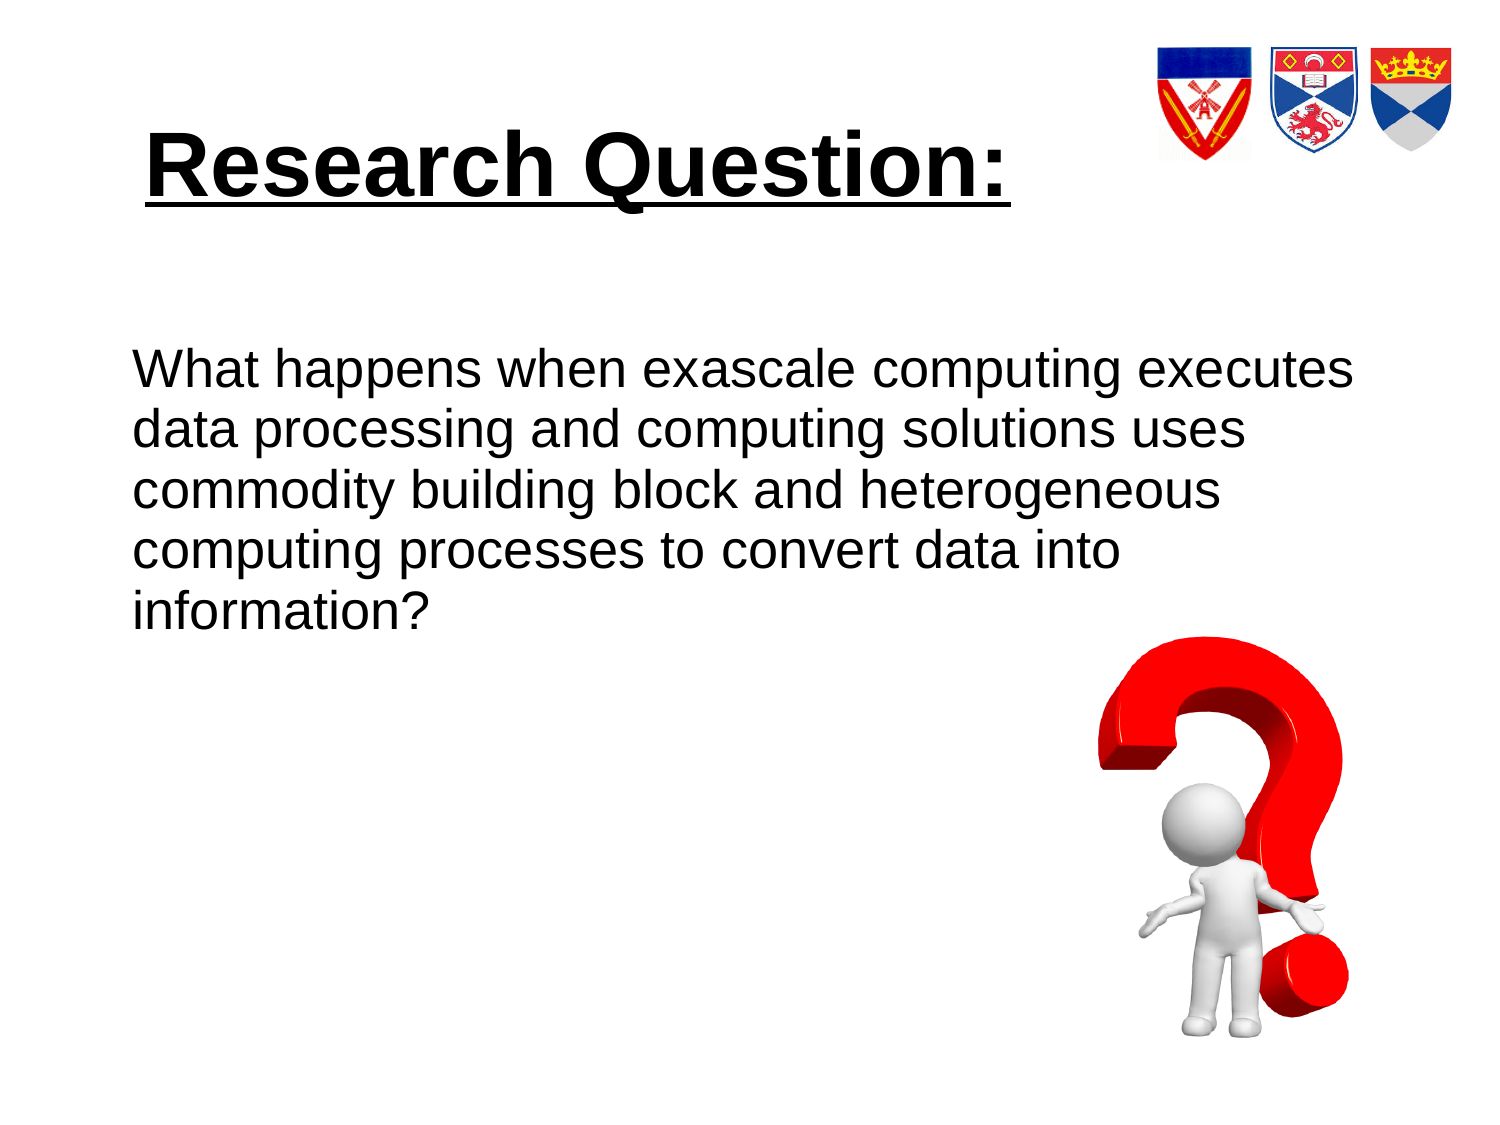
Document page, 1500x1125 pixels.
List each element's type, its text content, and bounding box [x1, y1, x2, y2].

picture [1157, 47, 1252, 161]
picture [1086, 630, 1359, 1040]
text_box Research Question: [129, 106, 1111, 224]
text_box What happens when exascale computing executes data processing and computing solutions uses commodity building block and heterogeneous computing processes to convert data into information? [118, 330, 1441, 650]
picture [1268, 45, 1465, 154]
